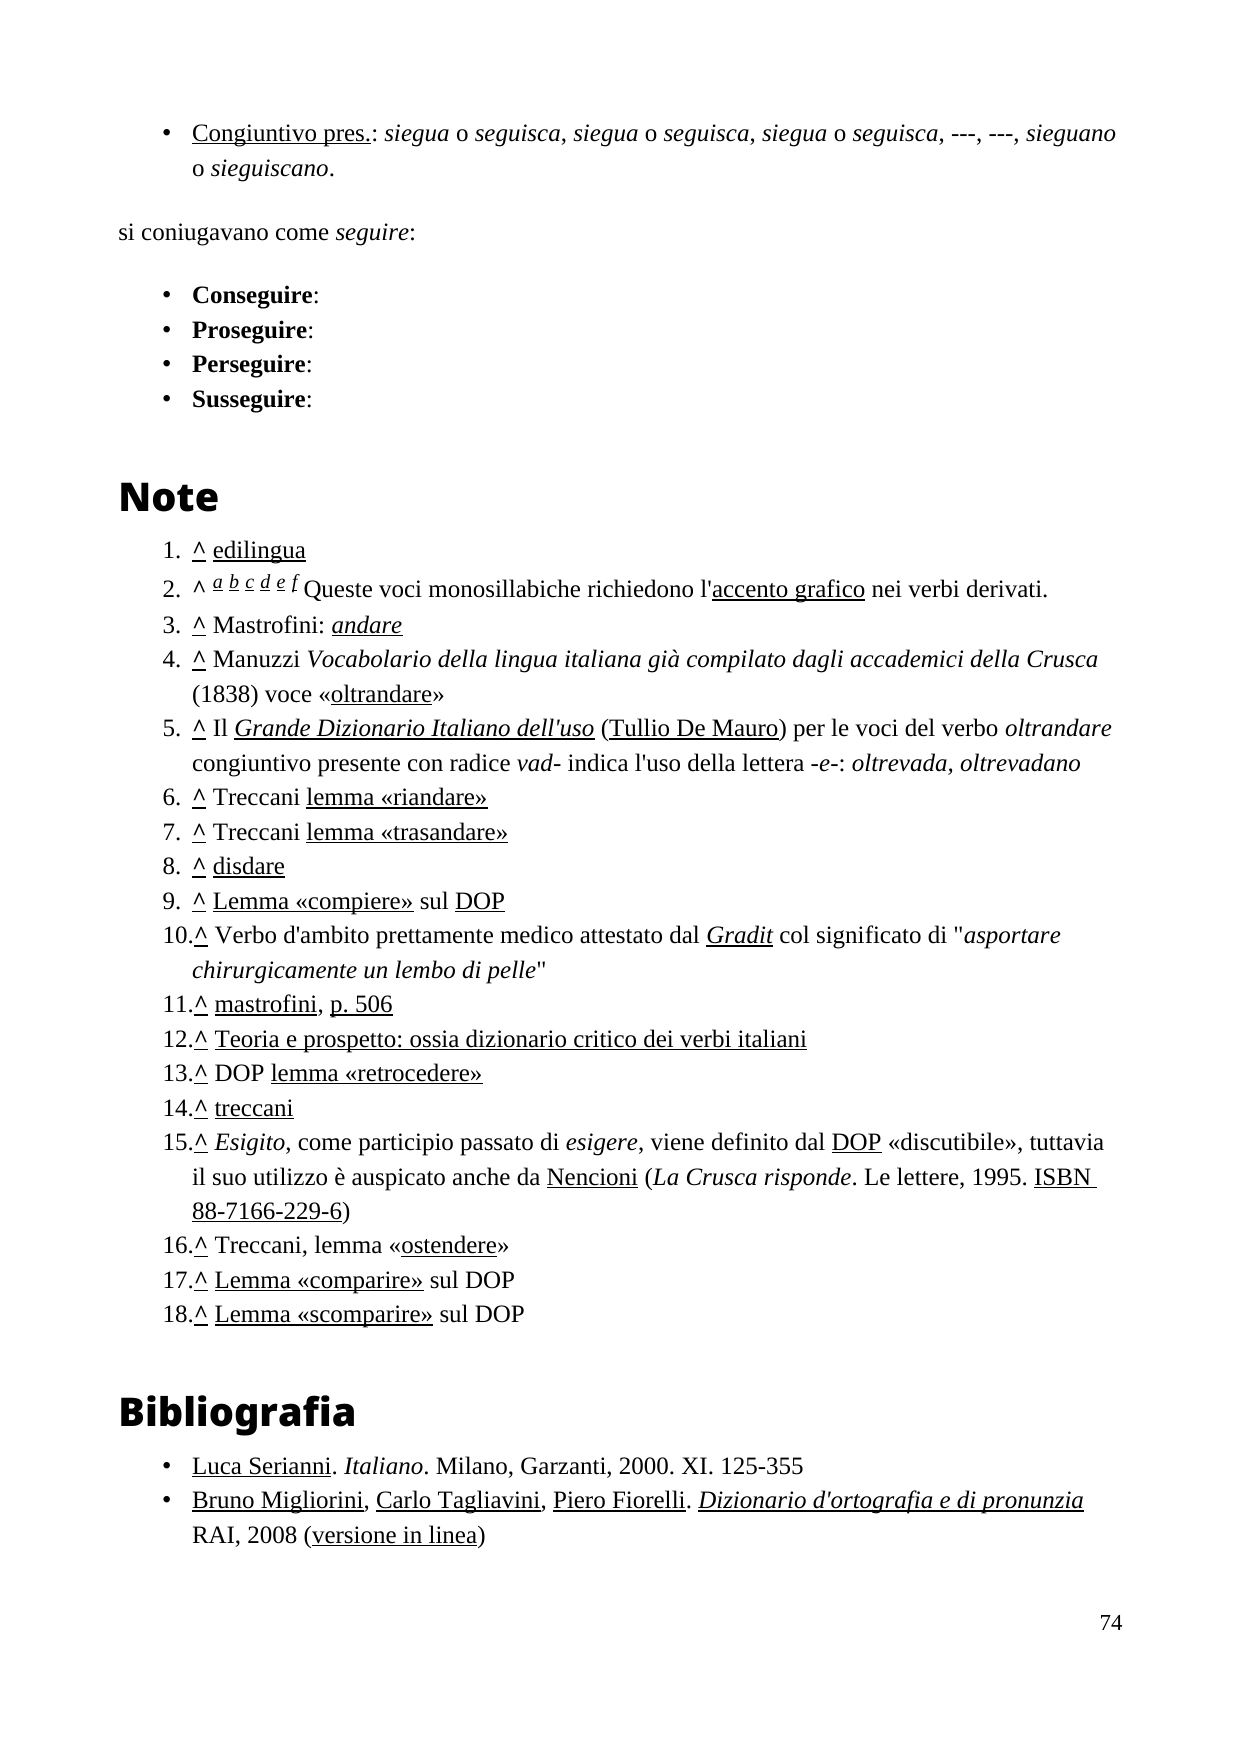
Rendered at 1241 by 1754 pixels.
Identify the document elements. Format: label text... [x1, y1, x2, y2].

list ^ a b c d e f Queste voci monosillabiche richiedono l'accento grafico nei verbi derivati. [162, 570, 1122, 603]
list ^ Lemma «scomparire» sul DOP [162, 1299, 1122, 1328]
list Perseguire: [162, 349, 1122, 378]
list ^ Lemma «compiere» sul DOP [162, 886, 1122, 914]
list ^ mastrofini, p. 506 [162, 989, 1122, 1018]
subtitle Bibliografia [118, 1384, 1122, 1438]
list Proseguire: [162, 315, 1122, 344]
subtitle Note [118, 469, 1122, 523]
list ^ Il Grande Dizionario Italiano dell'uso (Tullio De Mauro) per le voci del verbo oltrandare congiuntivo presente con radice vad- indica l'uso della lettera -e-: oltrevada, oltrevadano [162, 713, 1122, 777]
list ^ DOP lemma «retrocedere» [162, 1058, 1122, 1087]
list ^ Treccani lemma «riandare» [162, 782, 1122, 811]
list Luca Serianni. Italiano. Milano, Garzanti, 2000. XI. 125-355 [162, 1451, 1122, 1479]
list ^ disdare [162, 851, 1122, 880]
list Susseguire: [162, 384, 1122, 413]
list ^ treccani [162, 1093, 1122, 1121]
list ^ Lemma «comparire» sul DOP [162, 1265, 1122, 1294]
list ^ Manuzzi Vocabolario della lingua italiana già compilato dagli accademici della Crusca (1838) voce «oltrandare» [162, 644, 1122, 708]
list ^ Treccani lemma «trasandare» [162, 817, 1122, 846]
list Conseguire: [162, 281, 1122, 309]
list ^ Teoria e prospetto: ossia dizionario critico dei verbi italiani [162, 1024, 1122, 1052]
list Bruno Migliorini, Carlo Tagliavini, Piero Fiorelli. Dizionario d'ortografia e di pronunzia RAI, 2008 (versione in linea) [162, 1485, 1122, 1548]
list ^ Treccani, lemma «ostendere» [162, 1231, 1122, 1259]
list ^ Esigito, come participio passato di esigere, viene definito dal DOP «discutibile», tuttavia il suo utilizzo è auspicato anche da Nencioni (La Crusca risponde. Le lettere, 1995. ISBN 88-7166-229-6) [162, 1127, 1122, 1225]
text si coniugavano come seguire: [118, 217, 1122, 245]
list Congiuntivo pres.: siegua o seguisca, siegua o seguisca, siegua o seguisca, ---, ---, sieguano o sieguiscano. [162, 118, 1122, 181]
list ^ edilingua [162, 535, 1122, 564]
list ^ Verbo d'ambito prettamente medico attestato dal Gradit col significato di "asportare chirurgicamente un lembo di pelle" [162, 920, 1122, 983]
list ^ Mastrofini: andare [162, 610, 1122, 639]
